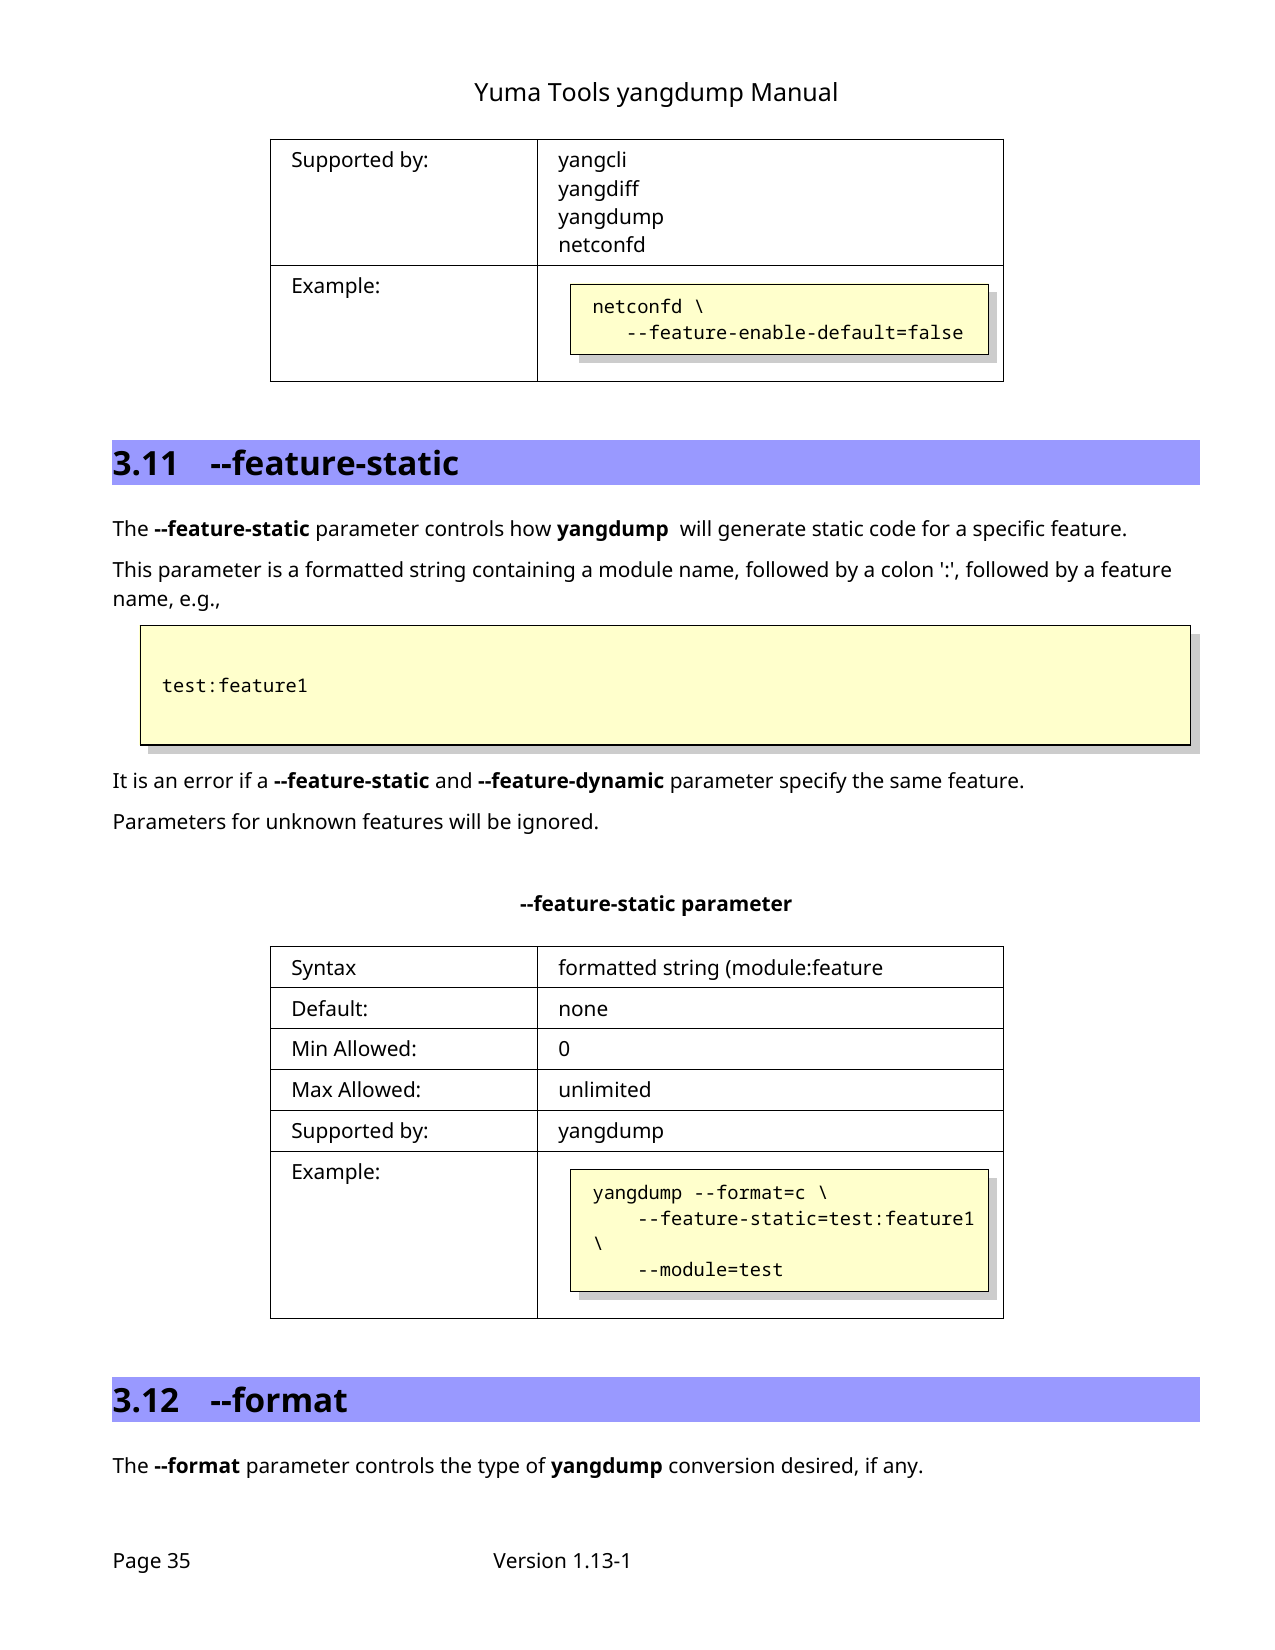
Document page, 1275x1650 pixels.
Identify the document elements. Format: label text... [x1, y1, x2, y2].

text This parameter is a formatted string containing a module name, followed by a colon ':', followed by a feature name, e.g., [112, 555, 1200, 612]
text Parameters for unknown features will be ignored. [112, 807, 1200, 836]
table_cell Min Allowed: [271, 1029, 537, 1069]
table_cell Supported by: [271, 140, 537, 265]
table_cell Max Allowed: [271, 1070, 537, 1110]
text The --feature-static parameter controls how yangdump will generate static code for a specific feature. [112, 514, 1200, 543]
table_cell none [538, 988, 1003, 1028]
table_cell Supported by: [271, 1111, 537, 1151]
table_cell 0 [538, 1029, 1003, 1069]
table_cell Example: [271, 266, 537, 381]
table_cell yangcli yangdiff yangdump netconfd [538, 140, 1003, 265]
table_cell netconfd \ --feature-enable-default=false [538, 266, 1003, 381]
table_cell Example: [271, 1152, 537, 1318]
table_header formatted string (module:feature [538, 947, 1003, 987]
table_header Syntax [271, 947, 537, 987]
subtitle --feature-static [112, 440, 1200, 485]
subtitle --format [112, 1377, 1200, 1422]
table_cell Default: [271, 988, 537, 1028]
subtitle --feature-static parameter [127, 889, 1185, 917]
text test:feature1 [141, 662, 1190, 698]
table_cell yangdump [538, 1111, 1003, 1151]
text The --format parameter controls the type of yangdump conversion desired, if any. [112, 1451, 1200, 1480]
text It is an error if a --feature-static and --feature-dynamic parameter specify the same feature. [112, 766, 1200, 795]
table_cell yangdump --format=c \ --feature-static=test:feature1 \ --module=test [538, 1152, 1003, 1318]
table_cell unlimited [538, 1070, 1003, 1110]
